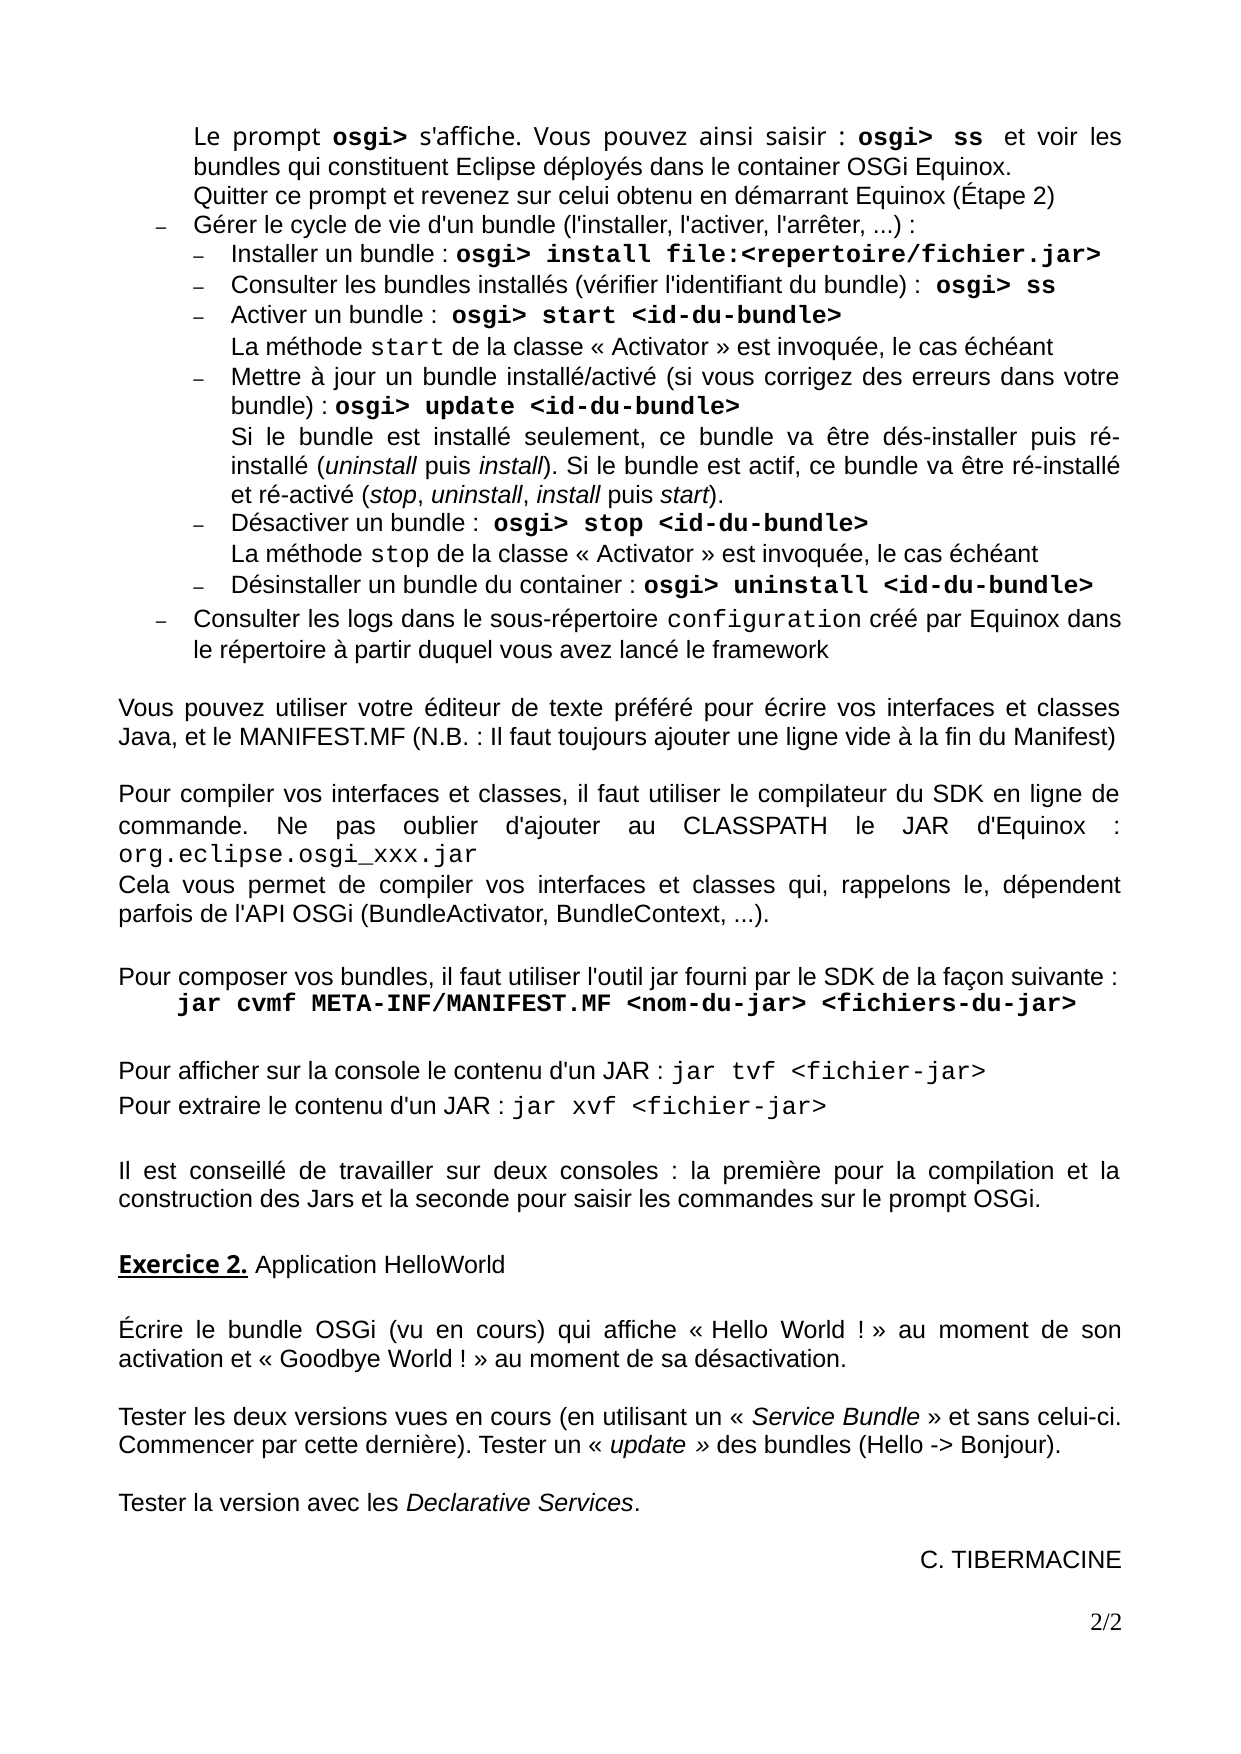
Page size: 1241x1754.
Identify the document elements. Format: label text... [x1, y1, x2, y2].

list Gérer le cycle de vie d'un bundle (l'installer, l'activer, l'arrêter, ...) : [156, 210, 1122, 239]
list Mettre à jour un bundle installé/activé (si vous corrigez des erreurs dans votre bundle) : osgi> update <id-du-bundle> [193, 362, 1122, 422]
text jar cvmf META-INF/MANIFEST.MF <nom-du-jar> <fichiers-du-jar> [118, 991, 1122, 1019]
list Quitter ce prompt et revenez sur celui obtenu en démarrant Equinox (Étape 2) [156, 181, 1122, 210]
list Si le bundle est installé seulement, ce bundle va être dés-installer puis ré-installé (uninstall puis install). Si le bundle est actif, ce bundle va être ré-installé et ré-activé (stop, uninstall, install puis start). [193, 422, 1122, 508]
text Pour extraire le contenu d'un JAR : jar xvf <fichier-jar> [118, 1087, 1122, 1122]
text Tester les deux versions vues en cours (en utilisant un « Service Bundle » et sans celui-ci. Commencer par cette dernière). Tester un « update » des bundles (Hello -> Bonjour). [118, 1402, 1122, 1459]
text Tester la version avec les Declarative Services. [118, 1488, 1122, 1517]
list Consulter les bundles installés (vérifier l'identifiant du bundle) : osgi> ss [193, 269, 1122, 301]
list Le prompt osgi> s'affiche. Vous pouvez ainsi saisir : osgi> ss et voir les bundles qui constituent Eclipse déployés dans le container OSGi Equinox. [156, 118, 1122, 181]
list Installer un bundle : osgi> install file:<repertoire/fichier.jar> [193, 239, 1122, 269]
list Désinstaller un bundle du container : osgi> uninstall <id-du-bundle> [193, 570, 1122, 601]
text C. TIBERMACINE [118, 1545, 1122, 1574]
list La méthode stop de la classe « Activator » est invoquée, le cas échéant [193, 539, 1122, 570]
text Écrire le bundle OSGi (vu en cours) qui affiche « Hello World ! » au moment de son activation et « Goodbye World ! » au moment de sa désactivation. [118, 1315, 1122, 1373]
list Consulter les logs dans le sous-répertoire configuration créé par Equinox dans le répertoire à partir duquel vous avez lancé le framework [156, 601, 1122, 664]
list Activer un bundle : osgi> start <id-du-bundle> [193, 301, 1122, 331]
list Désactiver un bundle : osgi> stop <id-du-bundle> [193, 508, 1122, 539]
text Exercice 2. Application HelloWorld [118, 1247, 1122, 1281]
text Vous pouvez utiliser votre éditeur de texte préféré pour écrire vos interfaces et classes Java, et le MANIFEST.MF (N.B. : Il faut toujours ajouter une ligne vide à la fin du Manifest) [118, 693, 1122, 750]
text Pour afficher sur la console le contenu d'un JAR : jar tvf <fichier-jar> [118, 1053, 1122, 1087]
text Pour composer vos bundles, il faut utiliser l'outil jar fourni par le SDK de la façon suivante : [118, 962, 1122, 991]
text Cela vous permet de compiler vos interfaces et classes qui, rappelons le, dépendent parfois de l'API OSGi (BundleActivator, BundleContext, ...). [118, 870, 1122, 928]
list La méthode start de la classe « Activator » est invoquée, le cas échéant [193, 331, 1122, 362]
text Il est conseillé de travailler sur deux consoles : la première pour la compilation et la construction des Jars et la seconde pour saisir les commandes sur le prompt OSGi. [118, 1156, 1122, 1213]
text Pour compiler vos interfaces et classes, il faut utiliser le compilateur du SDK en ligne de commande. Ne pas oublier d'ajouter au CLASSPATH le JAR d'Equinox : org.eclipse.osgi_xxx.jar [118, 779, 1122, 870]
